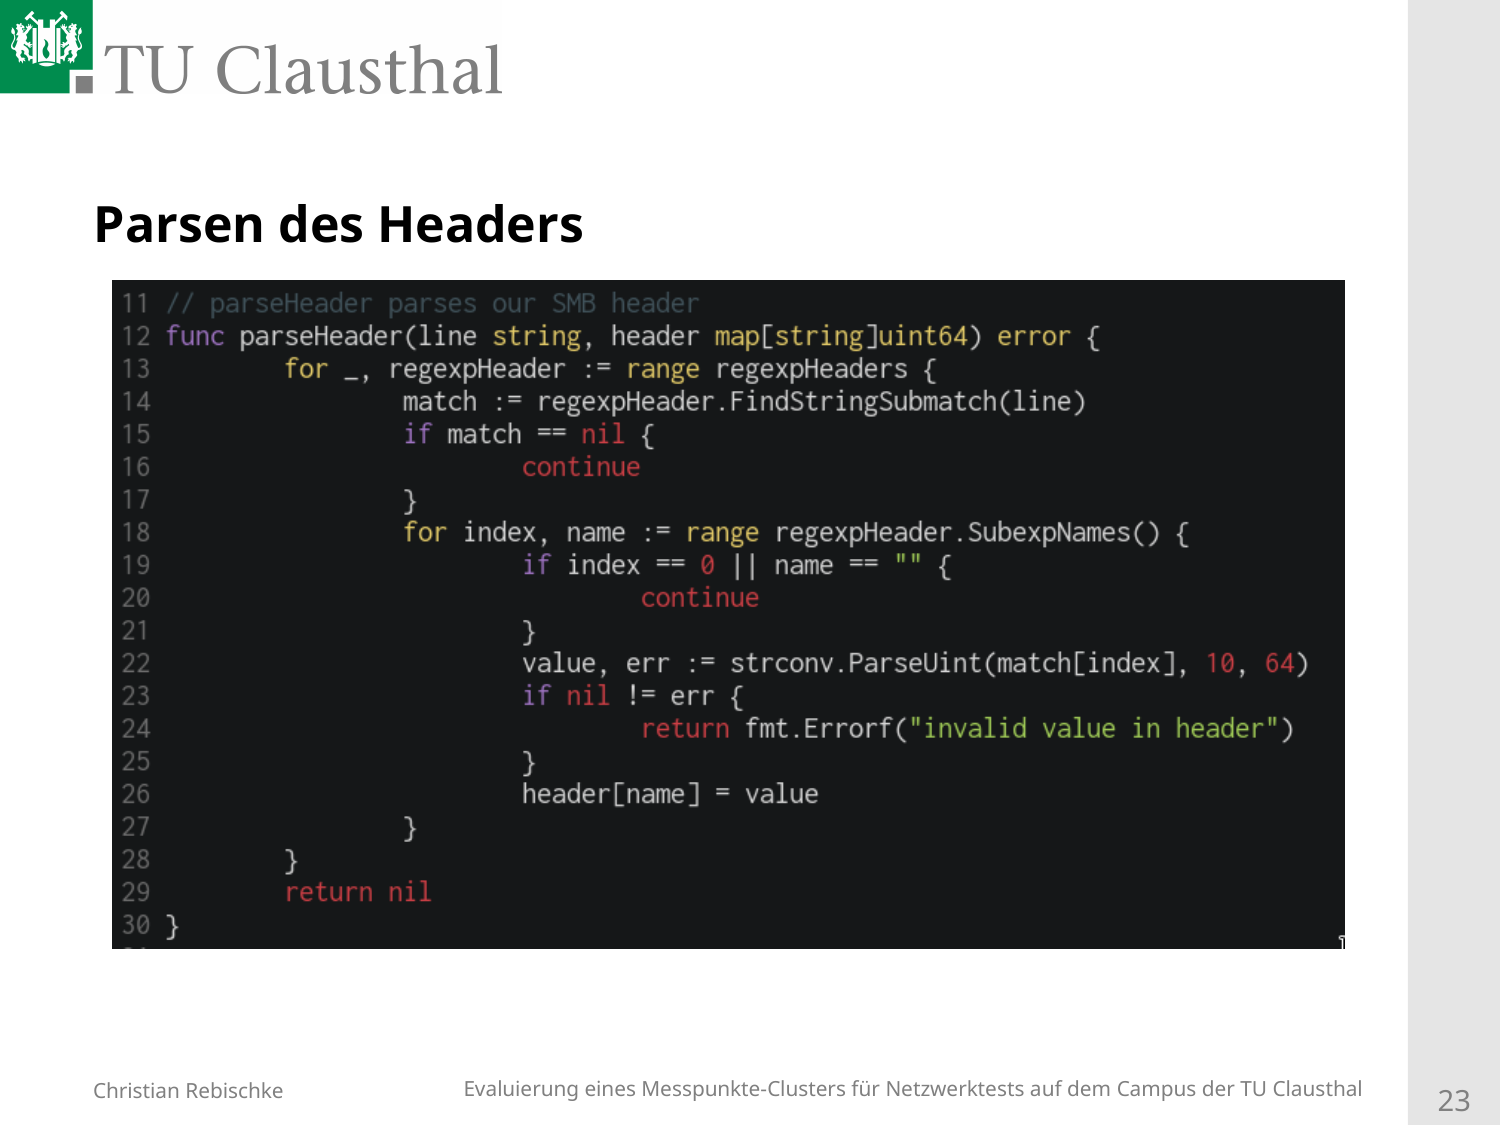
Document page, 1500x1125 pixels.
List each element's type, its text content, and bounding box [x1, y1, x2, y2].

title Parsen des Headers [79, 184, 1375, 279]
picture [112, 280, 1345, 949]
picture [0, 0, 502, 94]
